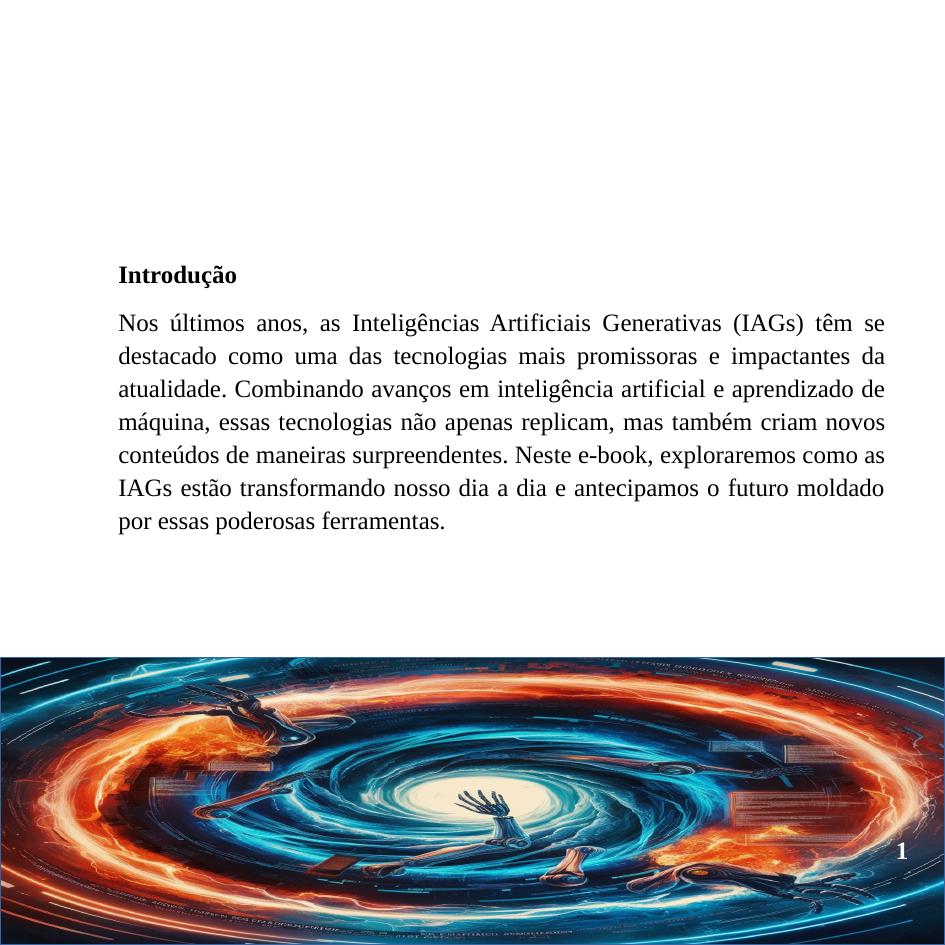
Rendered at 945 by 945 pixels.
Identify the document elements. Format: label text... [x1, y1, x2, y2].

picture [1, 658, 944, 944]
picture [675, 933, 713, 944]
picture [714, 892, 944, 944]
text Introdução [118, 260, 886, 289]
picture [866, 901, 883, 907]
text Nos últimos anos, as Inteligências Artificiais Generativas (IAGs) têm se destacado como uma das tecnologias mais promissoras e impactantes da atualidade. Combinando avanços em inteligência artificial e aprendizado de máquina, essas tecnologias não apenas replicam, mas também criam novos conteúdos de maneiras surpreendentes. Neste e-book, exploraremos como as IAGs estão transformando nosso dia a dia e antecipamos o futuro moldado por essas poderosas ferramentas. [118, 308, 886, 535]
